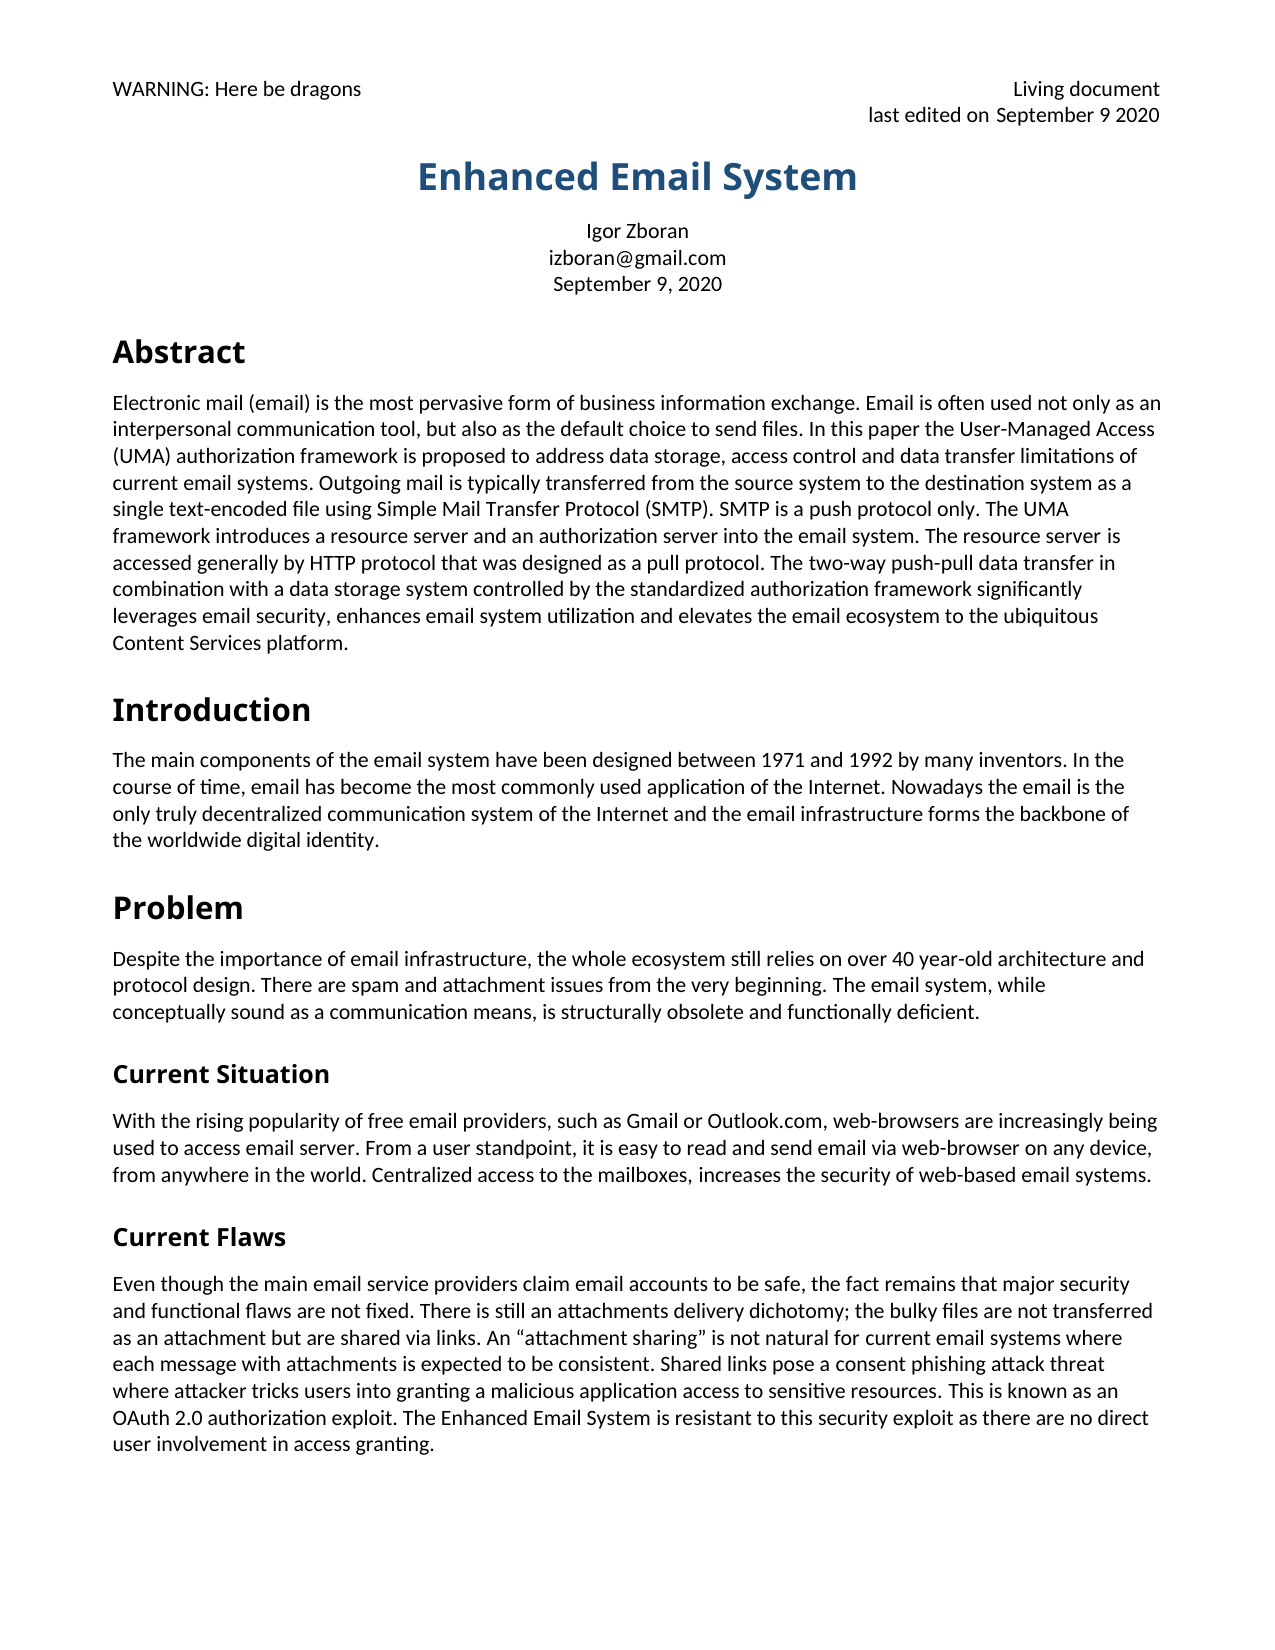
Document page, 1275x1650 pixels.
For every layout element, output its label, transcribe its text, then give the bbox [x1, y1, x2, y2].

text With the rising popularity of free email providers, such as Gmail or Outlook.com, web-browsers are increasingly being used to access email server. From a user standpoint, it is easy to read and send email via web-browser on any device, from anywhere in the world. Centralized access to the mailboxes, increases the security of web-based email systems. [112, 1107, 1162, 1187]
text Enhanced Email System [112, 150, 1162, 201]
text Current Situation [112, 1057, 1162, 1091]
text Introduction [112, 688, 1162, 730]
text The main components of the email system have been designed between 1971 and 1992 by many inventors. In the course of time, email has become the most commonly used application of the Internet. Nowadays the email is the only truly decentralized communication system of the Internet and the email infrastructure forms the backbone of the worldwide digital identity. [112, 747, 1162, 853]
text Current Flaws [112, 1220, 1162, 1254]
text September 9, 2020 [112, 271, 1162, 297]
text Electronic mail (email) is the most pervasive form of business information exchange. Email is often used not only as an interpersonal communication tool, but also as the default choice to send files. In this paper the User-Managed Access (UMA) authorization framework is proposed to address data storage, access control and data transfer limitations of current email systems. Outgoing mail is typically transferred from the source system to the destination system as a single text-encoded file using Simple Mail Transfer Protocol (SMTP). SMTP is a push protocol only. The UMA framework introduces a resource server and an authorization server into the email system. The resource server is accessed generally by HTTP protocol that was designed as a pull protocol. The two-way push-pull data transfer in combination with a data storage system controlled by the standardized authorization framework significantly leverages email security, enhances email system utilization and elevates the email ecosystem to the ubiquitous Content Services platform. [112, 389, 1162, 655]
text Despite the importance of email infrastructure, the whole ecosystem still relies on over 40 year-old architecture and protocol design. There are spam and attachment issues from the very beginning. The email system, while conceptually sound as a communication means, is structurally obsolete and functionally deficient. [112, 945, 1162, 1025]
text Abstract [112, 330, 1162, 372]
text izboran@gmail.com [112, 244, 1162, 271]
text Igor Zboran [112, 217, 1162, 244]
text Problem [112, 886, 1162, 928]
text Even though the main email service providers claim email accounts to be safe, the fact remains that major security and functional flaws are not fixed. There is still an attachments delivery dichotomy; the bulky files are not transferred as an attachment but are shared via links. An “attachment sharing” is not natural for current email systems where each message with attachments is expected to be consistent. Shared links pose a consent phishing attack threat where attacker tricks users into granting a malicious application access to sensitive resources. This is known as an OAuth 2.0 authorization exploit. The Enhanced Email System is resistant to this security exploit as there are no direct user involvement in access granting. [112, 1270, 1162, 1457]
